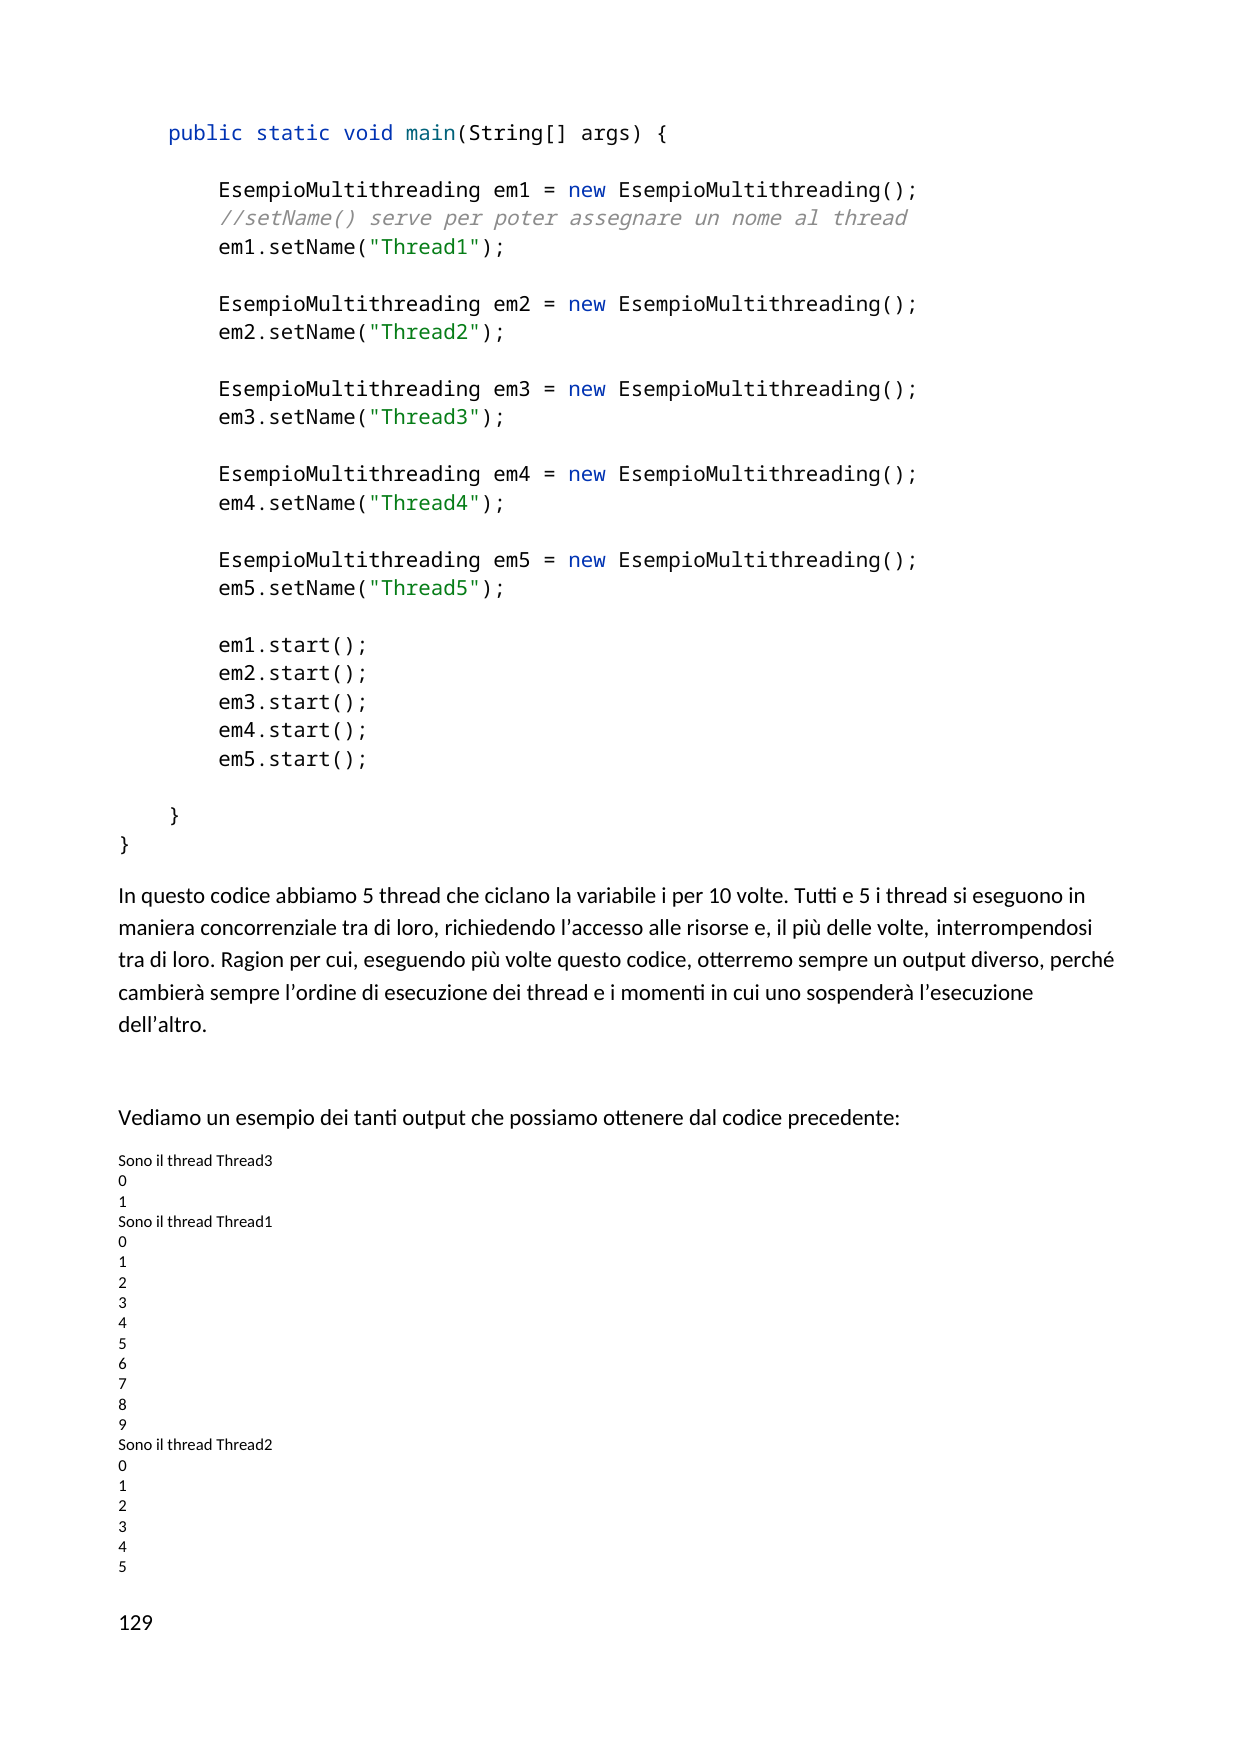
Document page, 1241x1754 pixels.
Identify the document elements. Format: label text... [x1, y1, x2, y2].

text Sono il thread Thread2 [118, 1434, 1122, 1455]
text 0 [118, 1171, 1122, 1191]
text 0 [118, 1455, 1122, 1475]
text 3 [118, 1516, 1122, 1536]
text 6 [118, 1353, 1122, 1374]
text Sono il thread Thread1 [118, 1211, 1122, 1231]
text 5 [118, 1333, 1122, 1353]
text 7 [118, 1374, 1122, 1394]
text 1 [118, 1191, 1122, 1211]
text 2 [118, 1272, 1122, 1292]
text 4 [118, 1313, 1122, 1333]
text 3 [118, 1292, 1122, 1313]
text Vediamo un esempio dei tanti output che possiamo ottenere dal codice precedente: [118, 1103, 1122, 1131]
text 2 [118, 1496, 1122, 1516]
text 0 [118, 1231, 1122, 1252]
text In questo codice abbiamo 5 thread che ciclano la variabile i per 10 volte. Tutti e 5 i thread si eseguono in maniera concorrenziale tra di loro, richiedendo l’accesso alle risorse e, il più delle volte, interrompendosi tra di loro. Ragion per cui, eseguendo più volte questo codice, otterremo sempre un output diverso, perché cambierà sempre l’ordine di esecuzione dei thread e i momenti in cui uno sospenderà l’esecuzione dell’altro. [118, 881, 1122, 1038]
text 5 [118, 1556, 1122, 1577]
text Sono il thread Thread3 [118, 1150, 1122, 1171]
text 9 [118, 1414, 1122, 1434]
text public static void main(String[] args) { EsempioMultithreading em1 = new EsempioMultithreading(); //setName() serve per poter assegnare un nome al thread em1.setName("Thread1"); EsempioMultithreading em2 = new EsempioMultithreading(); em2.setName("Thread2"); EsempioMultithreading em3 = new EsempioMultithreading(); em3.setName("Thread3"); EsempioMultithreading em4 = new EsempioMultithreading(); em4.setName("Thread4"); EsempioMultithreading em5 = new EsempioMultithreading(); em5.setName("Thread5"); em1.start(); em2.start(); em3.start(); em4.start(); em5.start(); } } [118, 118, 1122, 857]
text 4 [118, 1536, 1122, 1556]
text 8 [118, 1394, 1122, 1414]
text 1 [118, 1475, 1122, 1496]
text 1 [118, 1252, 1122, 1272]
